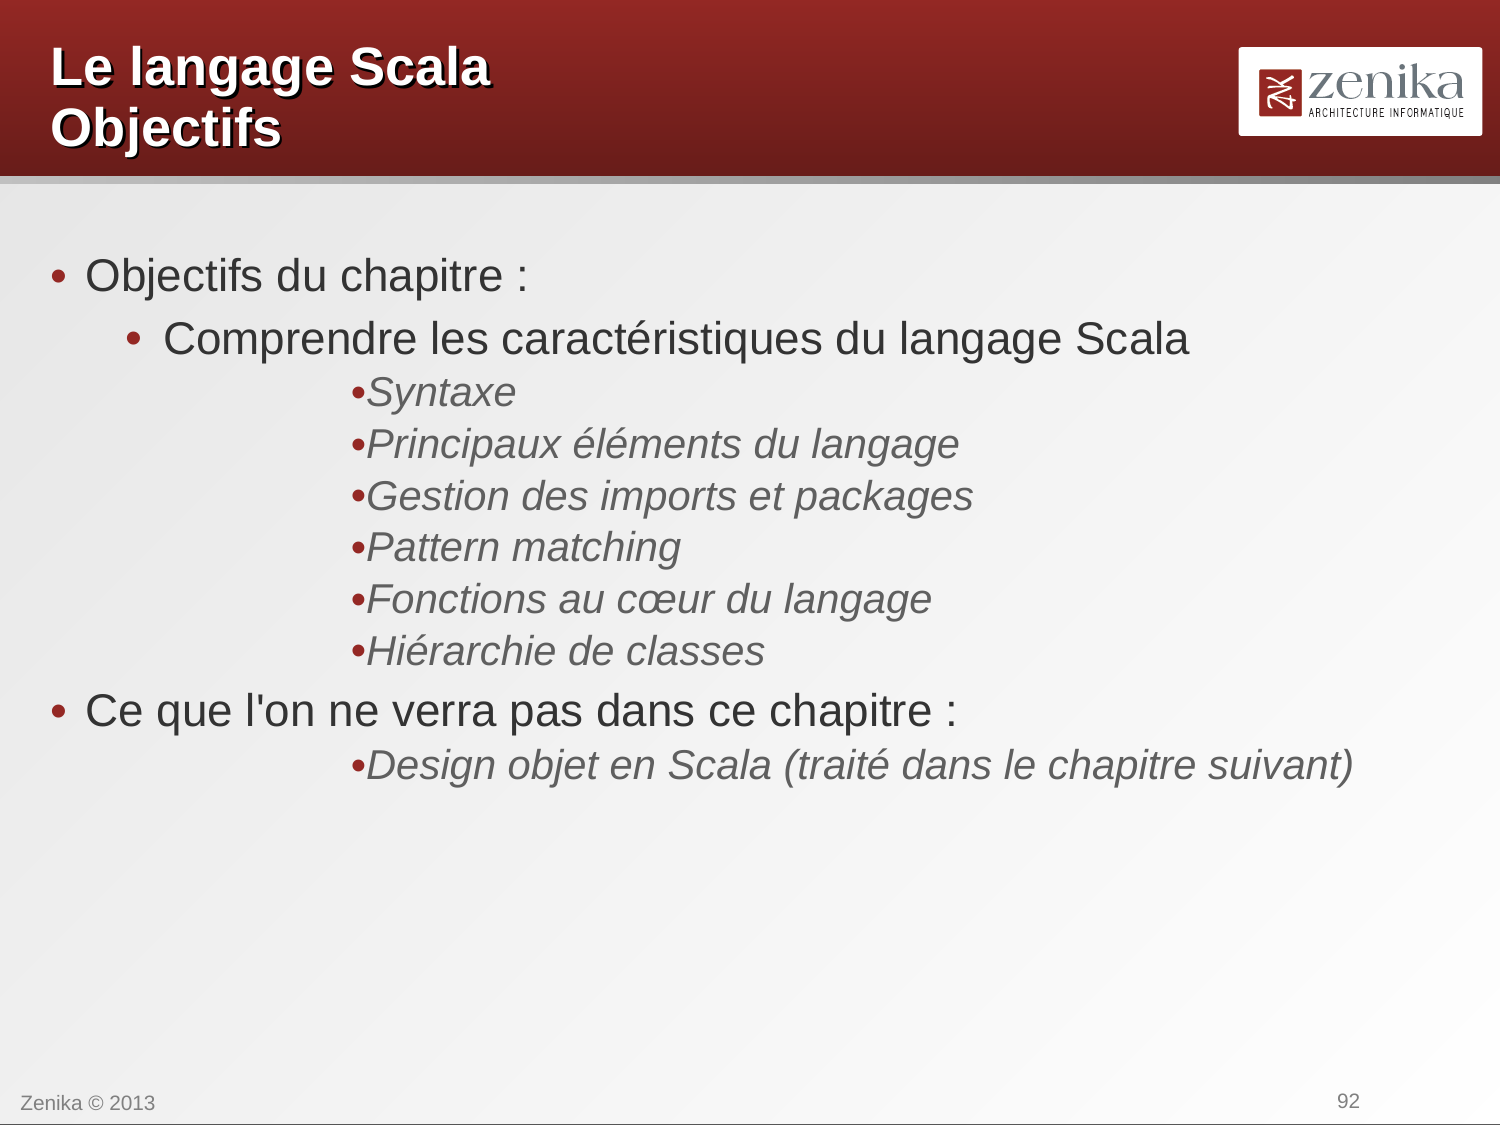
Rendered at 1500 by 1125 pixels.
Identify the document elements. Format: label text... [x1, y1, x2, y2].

list Objectifs du chapitre : Comprendre les caractéristiques du langage Scala Syntaxe Principaux éléments du langage Gestion des imports et packages Pattern matching Fonctions au cœur du langage Hiérarchie de classes Ce que l'on ne verra pas dans ce chapitre : Design objet en Scala (traité dans le chapitre suivant) [50, 249, 1435, 1079]
picture [1257, 58, 1464, 125]
title Le langage Scala Objectifs [50, 15, 1206, 180]
